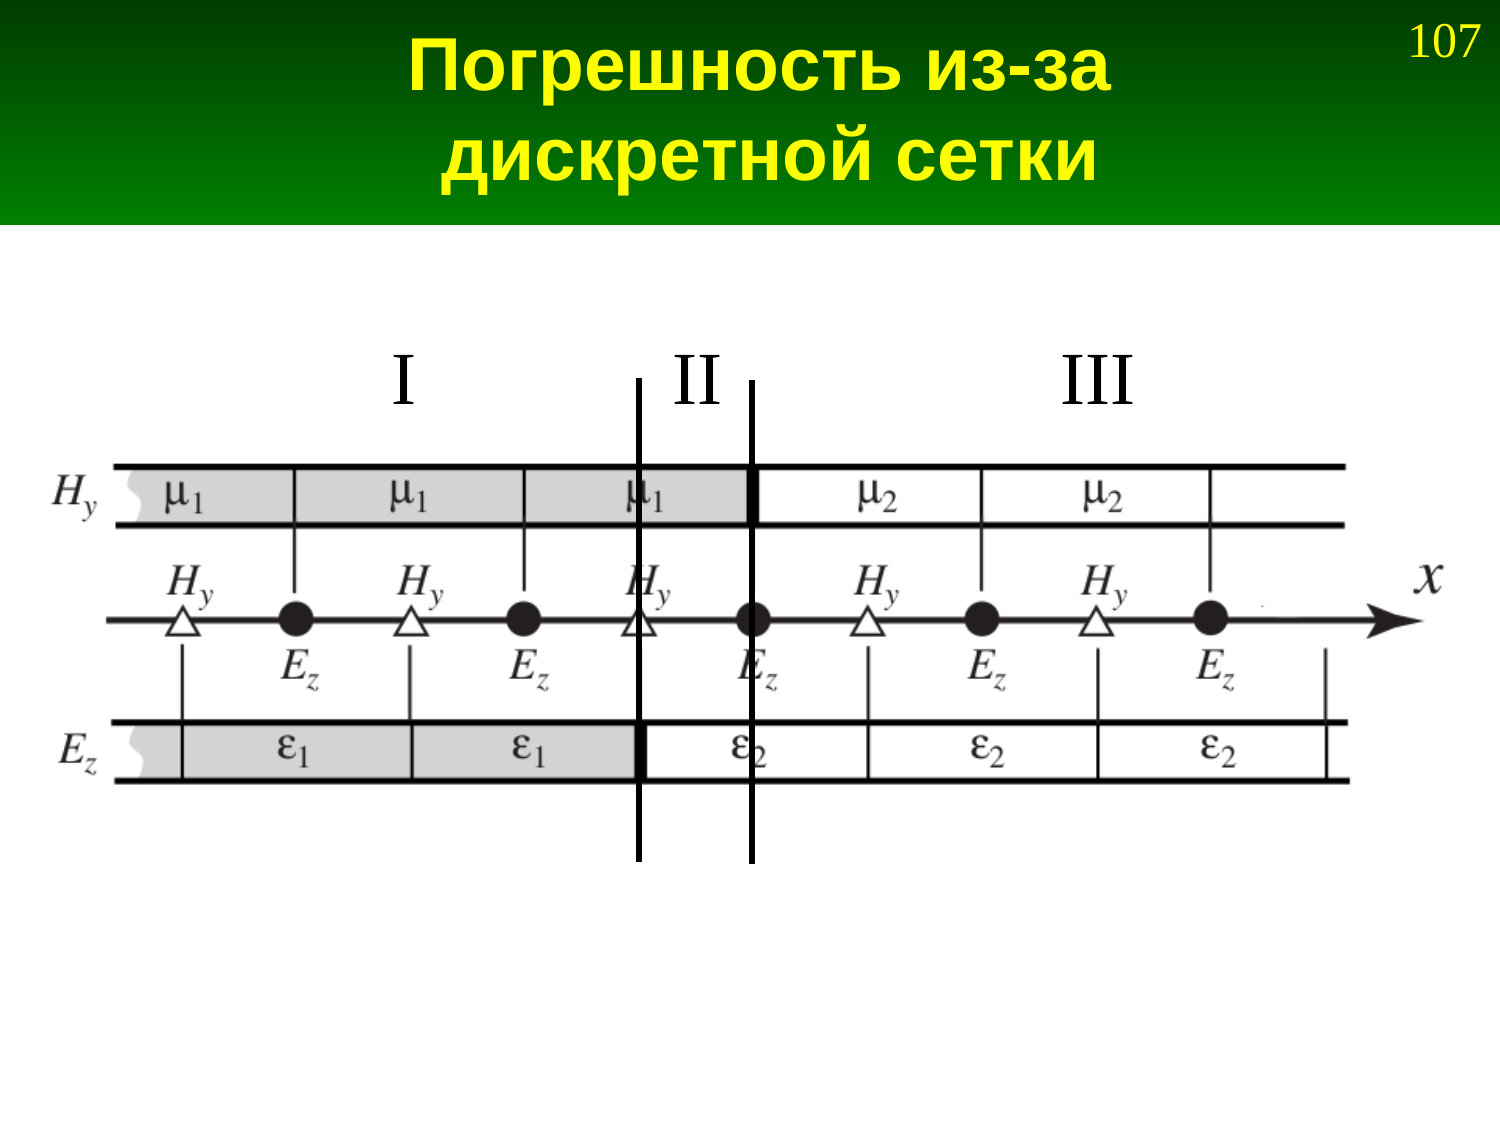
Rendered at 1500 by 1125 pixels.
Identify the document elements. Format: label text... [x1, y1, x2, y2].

text_box I [376, 321, 432, 427]
title Погрешность из-за дискретной сетки [100, 7, 1441, 204]
picture [35, 436, 636, 802]
picture [755, 436, 1465, 802]
text_box III [1045, 321, 1151, 427]
text_box II [657, 321, 738, 427]
picture [642, 436, 749, 802]
